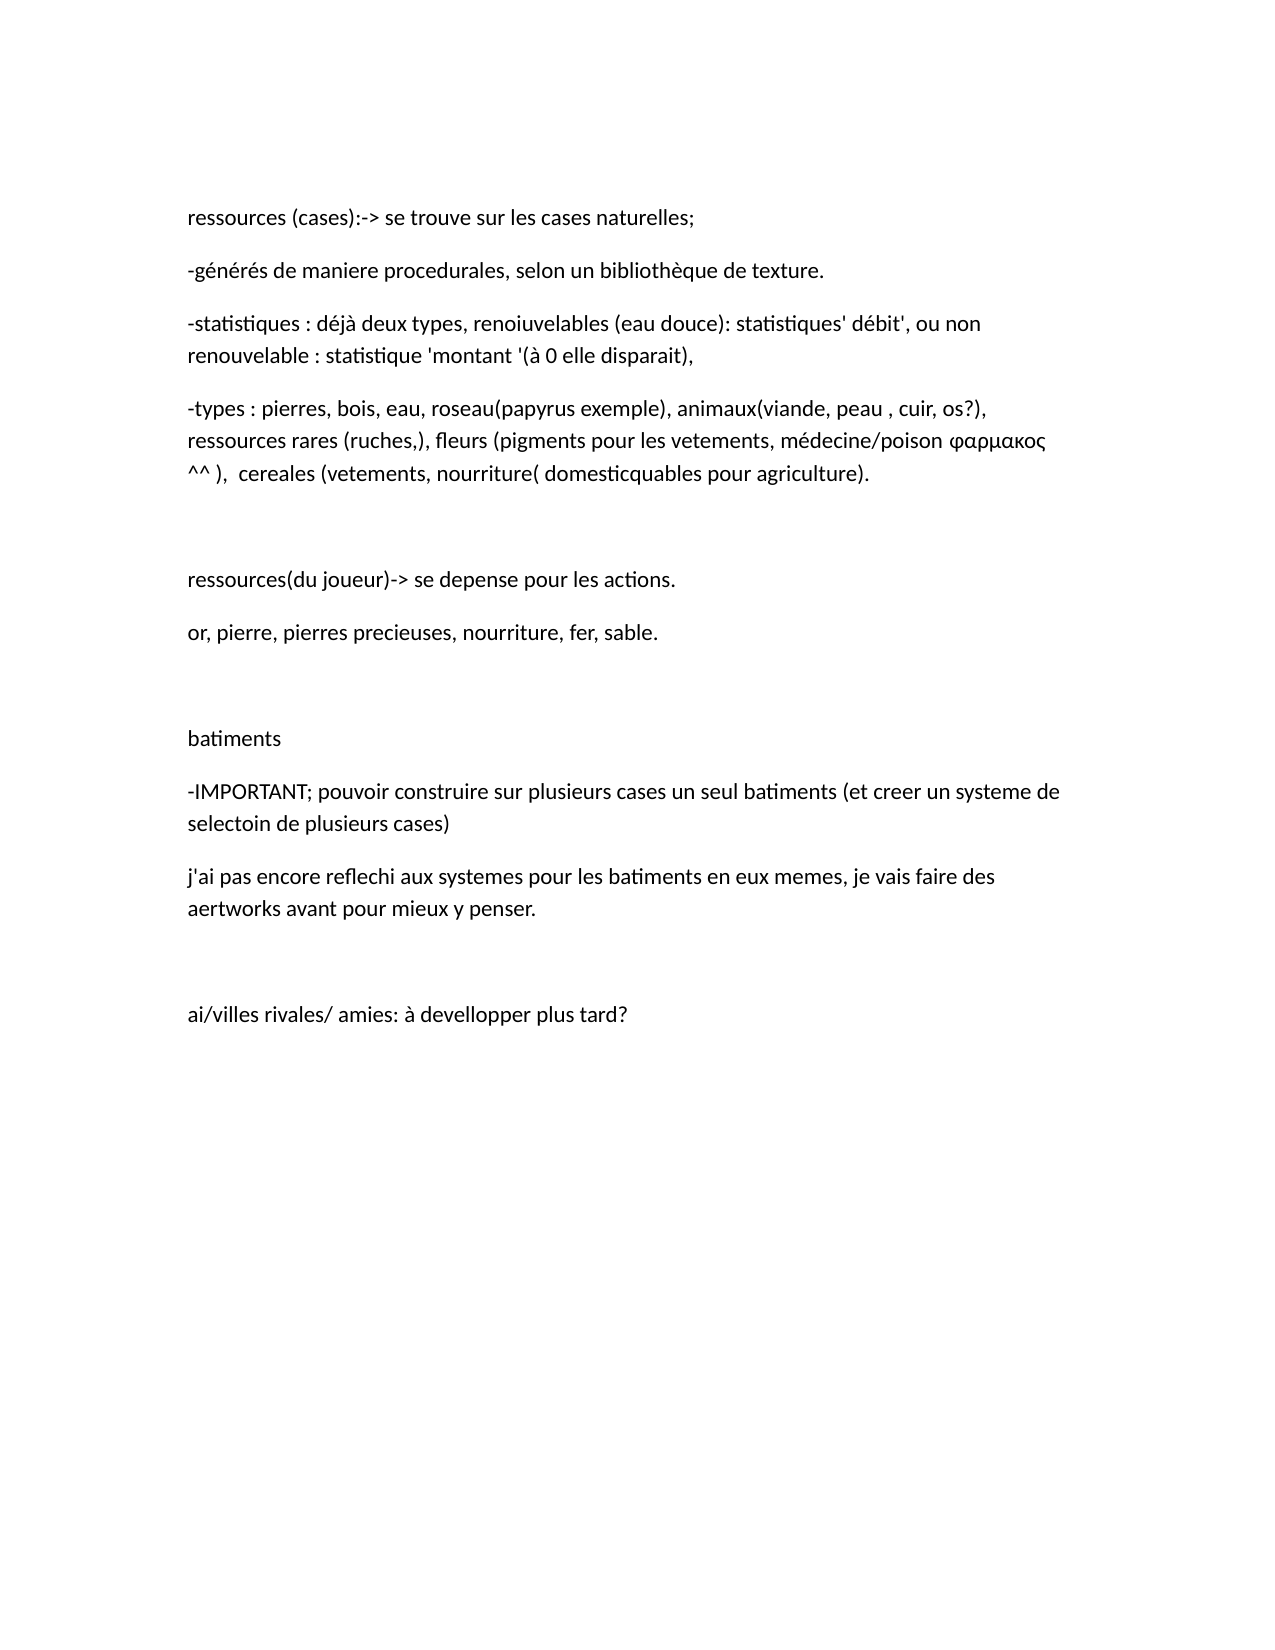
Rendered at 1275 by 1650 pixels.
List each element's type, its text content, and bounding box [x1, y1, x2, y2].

text j'ai pas encore reflechi aux systemes pour les batiments en eux memes, je vais faire des aertworks avant pour mieux y penser. [187, 862, 1087, 922]
text -statistiques : déjà deux types, renoiuvelables (eau douce): statistiques' débit', ou non renouvelable : statistique 'montant '(à 0 elle disparait), [187, 309, 1087, 369]
text ressources(du joueur)-> se depense pour les actions. [187, 565, 1087, 593]
text batiments [187, 724, 1087, 752]
text ai/villes rivales/ amies: à devellopper plus tard? [187, 1000, 1087, 1028]
text or, pierre, pierres precieuses, nourriture, fer, sable. [187, 618, 1087, 646]
text -IMPORTANT; pouvoir construire sur plusieurs cases un seul batiments (et creer un systeme de selectoin de plusieurs cases) [187, 777, 1087, 837]
text -types : pierres, bois, eau, roseau(papyrus exemple), animaux(viande, peau , cuir, os?), ressources rares (ruches,), fleurs (pigments pour les vetements, médecine/poison φαρμακος ^^ ), cereales (vetements, nourriture( domesticquables pour agriculture). [187, 394, 1087, 487]
text ressources (cases):-> se trouve sur les cases naturelles; [187, 203, 1087, 231]
text -générés de maniere procedurales, selon un bibliothèque de texture. [187, 256, 1087, 284]
